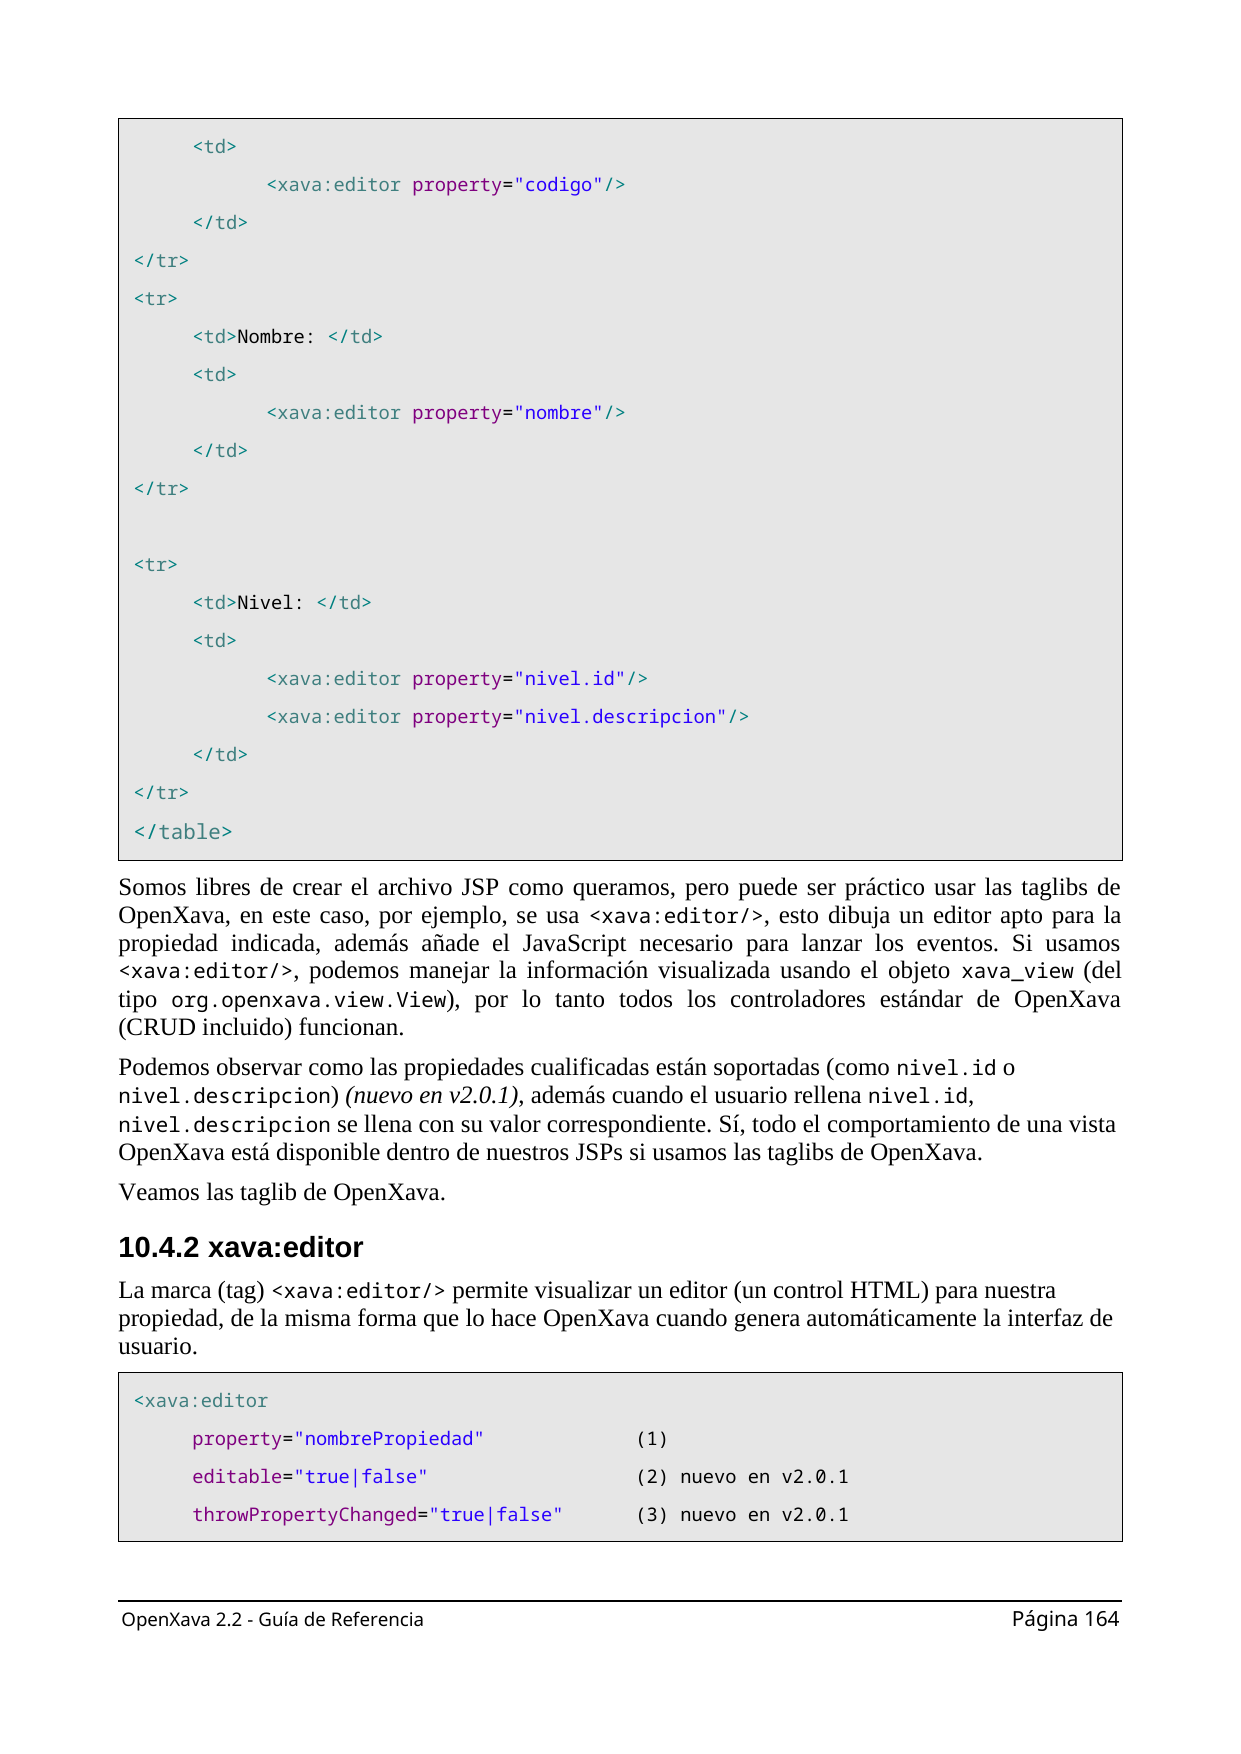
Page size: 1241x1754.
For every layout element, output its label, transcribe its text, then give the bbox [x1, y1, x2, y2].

text <tr> [119, 536, 1122, 574]
text <td> [119, 346, 1122, 384]
text throwPropertyChanged="true|false" (3) nuevo en v2.0.1 [119, 1486, 1122, 1541]
text Podemos observar como las propiedades cualificadas están soportadas (como nivel.id o nivel.descripcion) (nuevo en v2.0.1), además cuando el usuario rellena nivel.id, nivel.descripcion se llena con su valor correspondiente. Sí, todo el comportamiento de una vista OpenXava está disponible dentro de nuestros JSPs si usamos las taglibs de OpenXava. [118, 1053, 1122, 1166]
text </table> [119, 802, 1122, 860]
text </td> [119, 726, 1122, 764]
text <xava:editor property="nivel.id"/> [119, 650, 1122, 688]
text <tr> [119, 270, 1122, 308]
text <td> [119, 119, 1122, 156]
text <xava:editor property="nivel.descripcion"/> [119, 688, 1122, 726]
text </td> [119, 194, 1122, 232]
text <xava:editor [119, 1373, 1122, 1410]
text <td>Nombre: </td> [119, 308, 1122, 346]
text </tr> [119, 232, 1122, 270]
text <xava:editor property="codigo"/> [119, 156, 1122, 194]
text <xava:editor property="nombre"/> [119, 384, 1122, 422]
text <td>Nivel: </td> [119, 574, 1122, 612]
text property="nombrePropiedad" (1) [119, 1410, 1122, 1448]
text La marca (tag) <xava:editor/> permite visualizar un editor (un control HTML) para nuestra propiedad, de la misma forma que lo hace OpenXava cuando genera automáticamente la interfaz de usuario. [118, 1276, 1122, 1360]
text Somos libres de crear el archivo JSP como queramos, pero puede ser práctico usar las taglibs de OpenXava, en este caso, por ejemplo, se usa <xava:editor/>, esto dibuja un editor apto para la propiedad indicada, además añade el JavaScript necesario para lanzar los eventos. Si usamos <xava:editor/>, podemos manejar la información visualizada usando el objeto xava_view (del tipo org.openxava.view.View), por lo tanto todos los controladores estándar de OpenXava (CRUD incluido) funcionan. [118, 873, 1122, 1041]
text </tr> [119, 764, 1122, 802]
text Veamos las taglib de OpenXava. [118, 1178, 1122, 1206]
text <td> [119, 612, 1122, 650]
text editable="true|false" (2) nuevo en v2.0.1 [119, 1448, 1122, 1486]
text </tr> [119, 460, 1122, 498]
subtitle xava:editor [118, 1231, 1122, 1264]
text </td> [119, 422, 1122, 460]
